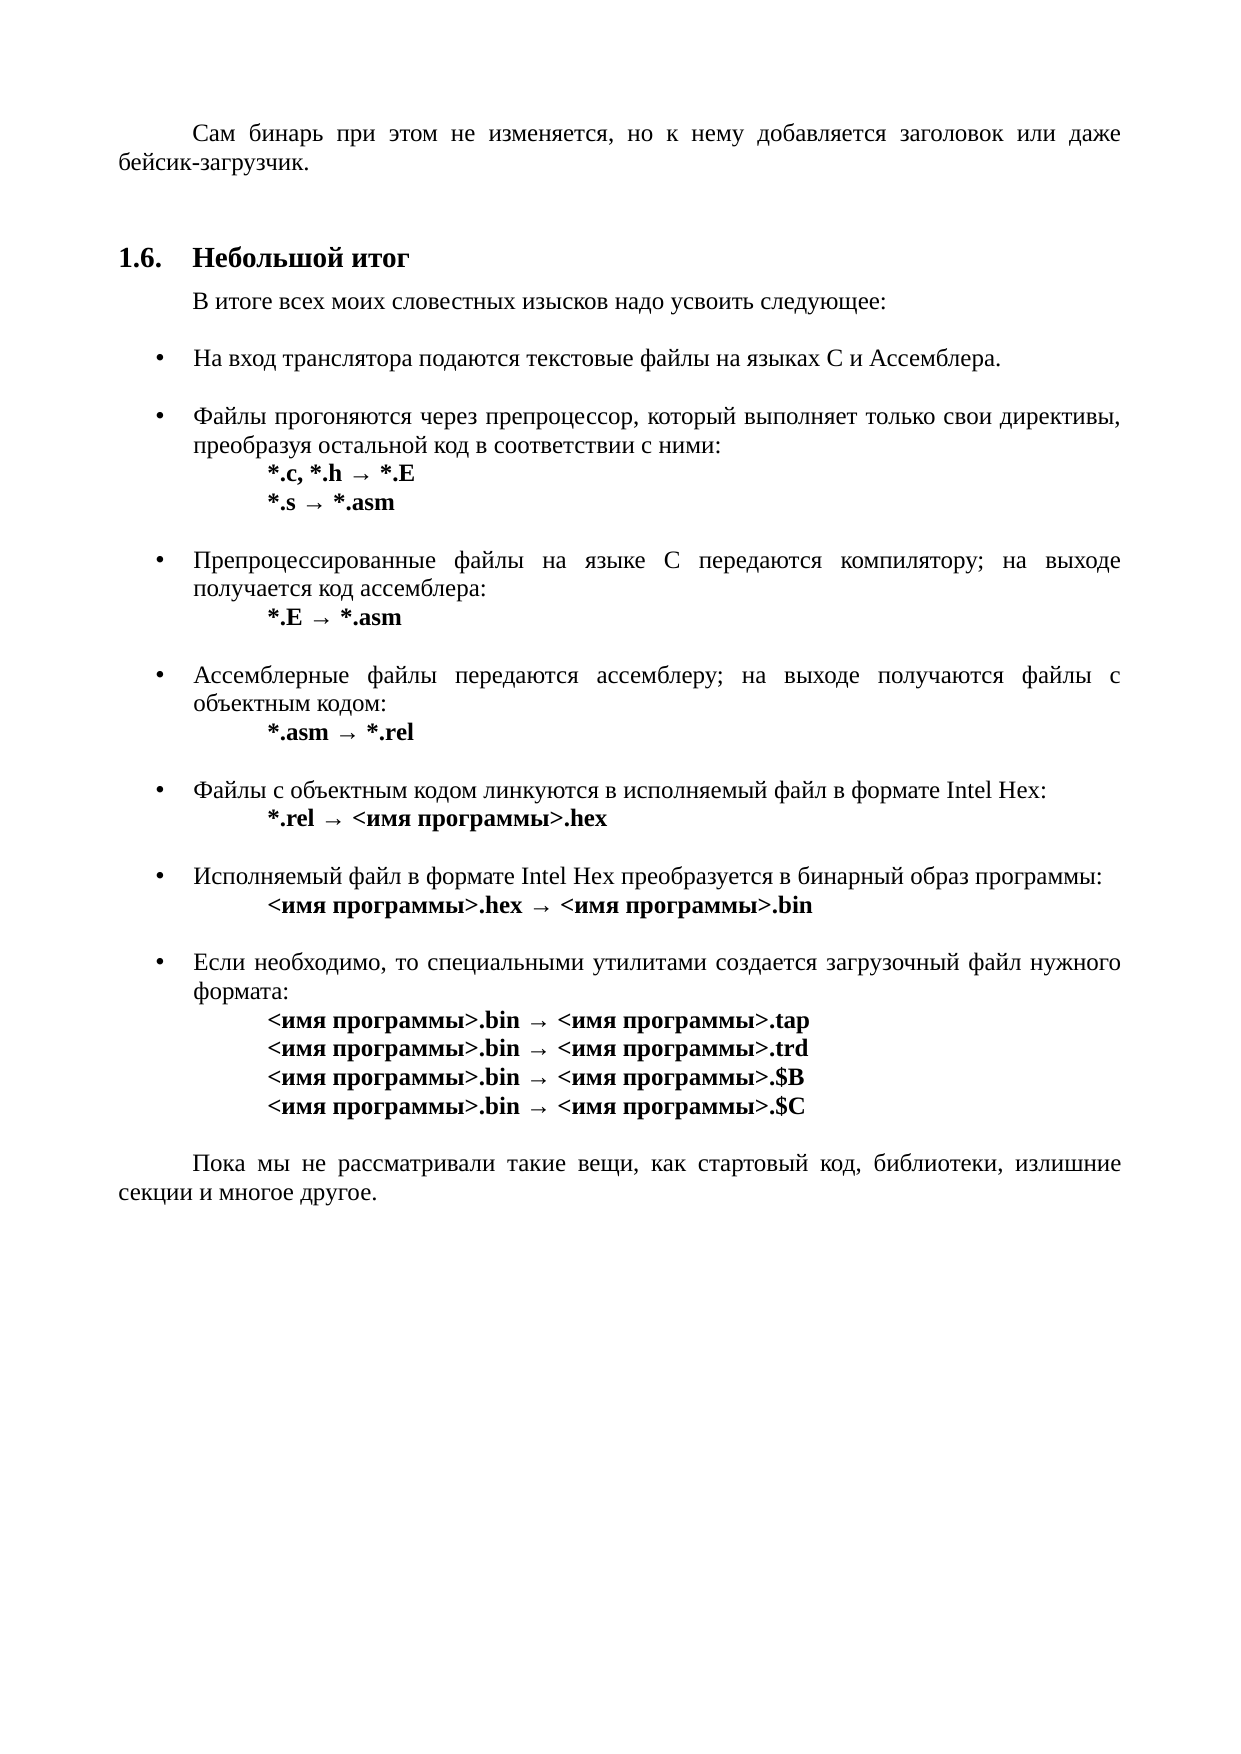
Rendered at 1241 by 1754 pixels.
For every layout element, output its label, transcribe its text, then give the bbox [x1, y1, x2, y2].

list Если необходимо, то специальными утилитами создается загрузочный файл нужного формата: [156, 947, 1122, 1005]
list <имя программы>.hex → <имя программы>.bin [156, 890, 1122, 918]
list Препроцессированные файлы на языке С передаются компилятору; на выходе получается код ассемблера: [156, 545, 1122, 602]
list <имя программы>.bin → <имя программы>.tap [156, 1005, 1122, 1033]
list На вход транслятора подаются текстовые файлы на языках С и Ассемблера. [156, 343, 1122, 372]
list Файлы с объектным кодом линкуются в исполняемый файл в формате Intel Hex: [156, 775, 1122, 803]
subtitle Небольшой итог [118, 240, 1122, 273]
list Исполняемый файл в формате Intel Hex преобразуется в бинарный образ программы: [156, 861, 1122, 890]
list <имя программы>.bin → <имя программы>.$C [156, 1091, 1122, 1120]
list *.rel → <имя программы>.hex [156, 803, 1122, 832]
list Файлы прогоняются через препроцессор, который выполняет только свои директивы, преобразуя остальной код в соответствии с ними: [156, 401, 1122, 458]
list Ассемблерные файлы передаются ассемблеру; на выходе получаются файлы с объектным кодом: [156, 660, 1122, 717]
list *.asm → *.rel [156, 717, 1122, 746]
text Пока мы не рассматривали такие вещи, как стартовый код, библиотеки, излишние секции и многое другое. [118, 1148, 1122, 1206]
text В итоге всех моих словестных изысков надо усвоить следующее: [118, 286, 1122, 315]
list <имя программы>.bin → <имя программы>.$B [156, 1062, 1122, 1091]
list *.s → *.asm [156, 487, 1122, 516]
list <имя программы>.bin → <имя программы>.trd [156, 1033, 1122, 1062]
list *.c, *.h → *.E [156, 458, 1122, 487]
list *.E → *.asm [156, 602, 1122, 631]
text Сам бинарь при этом не изменяется, но к нему добавляется заголовок или даже бейсик-загрузчик. [118, 118, 1122, 176]
